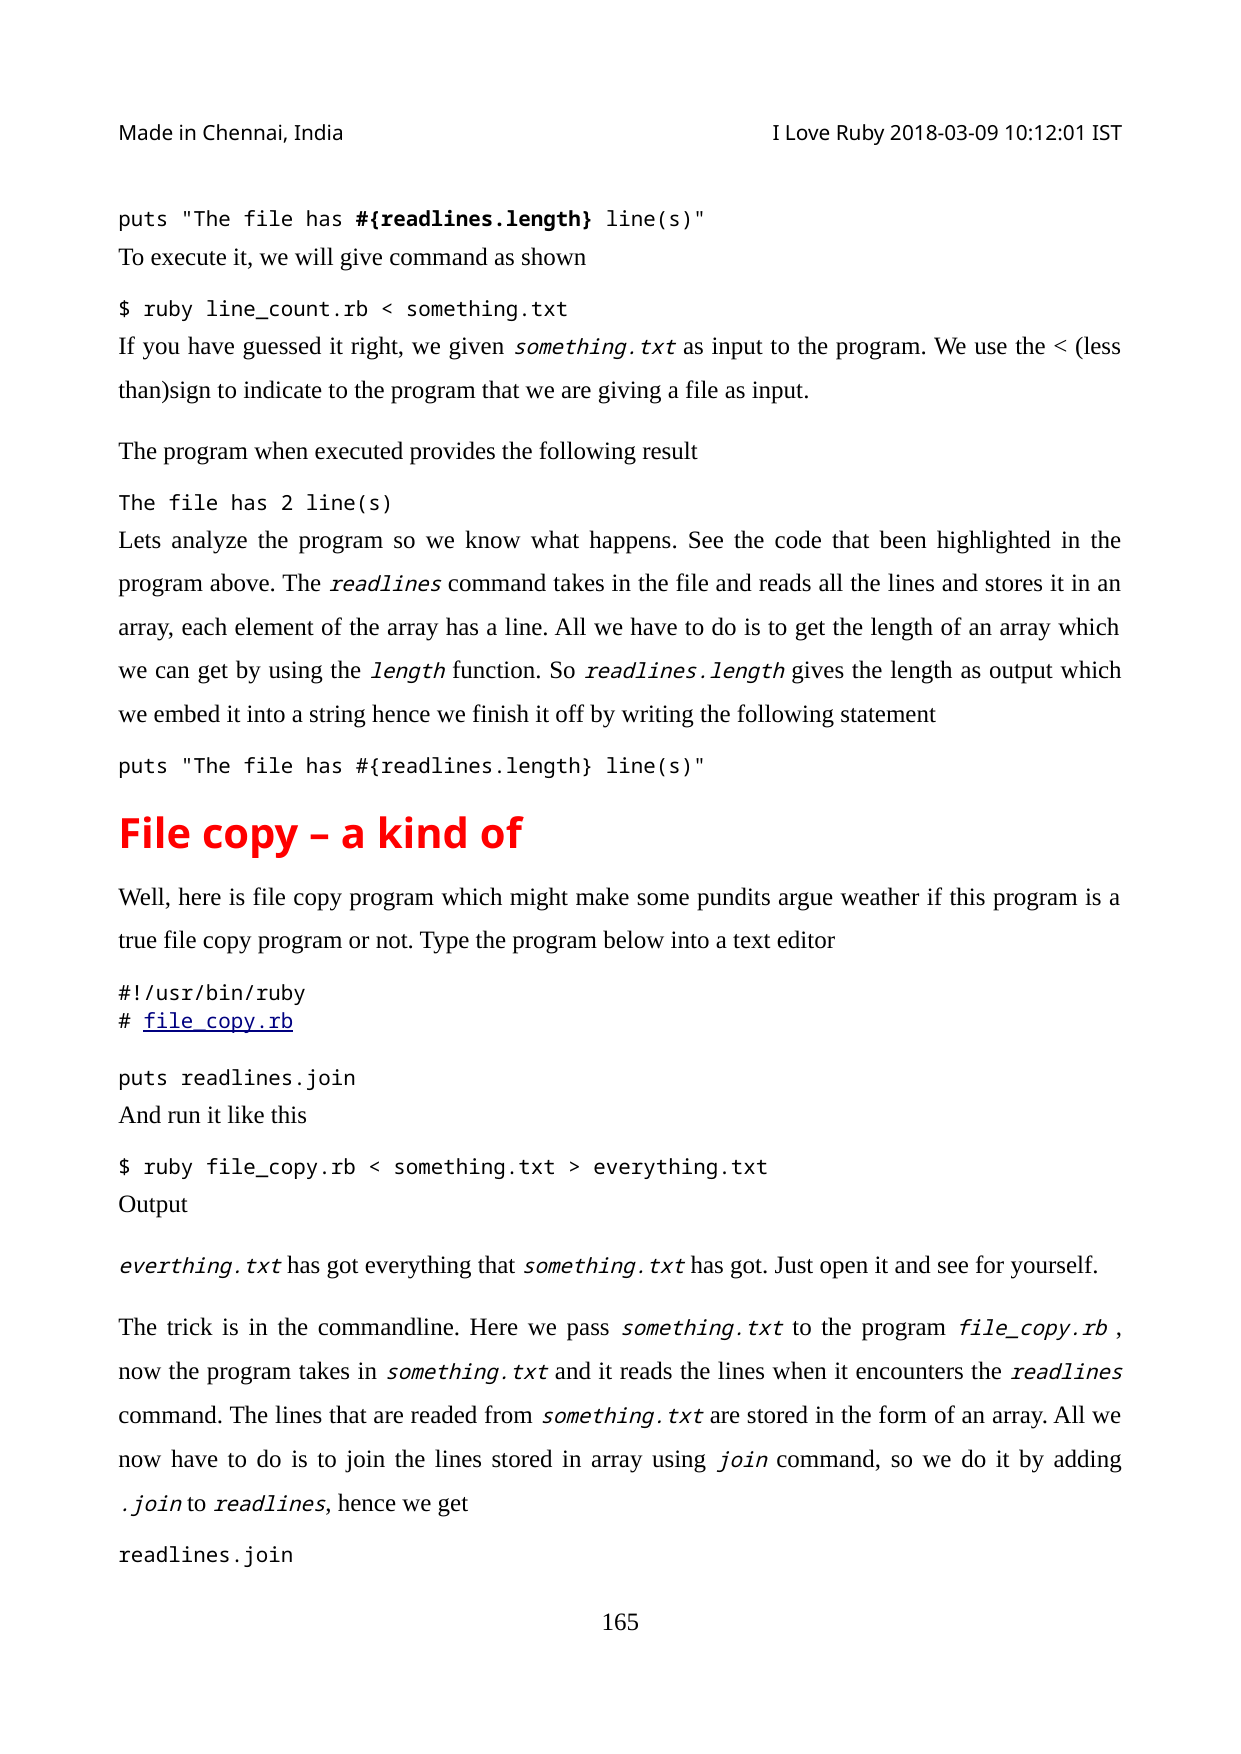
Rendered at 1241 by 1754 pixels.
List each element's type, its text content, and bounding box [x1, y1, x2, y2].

text #!/usr/bin/ruby [118, 978, 1122, 1006]
text And run it like this [118, 1100, 1122, 1129]
text puts "The file has #{readlines.length} line(s)" [118, 751, 1122, 779]
subtitle File copy – a kind of [118, 804, 1122, 861]
text The trick is in the commandline. Here we pass something.txt to the program file_copy.rb , now the program takes in something.txt and it reads the lines when it encounters the readlines command. The lines that are readed from something.txt are stored in the form of an array. All we now have to do is to join the lines stored in array using join command, so we do it by adding .join to readlines, hence we get [118, 1312, 1122, 1517]
text puts "The file has #{readlines.length} line(s)" [118, 204, 1122, 233]
text everthing.txt has got everything that something.txt has got. Just open it and see for yourself. [118, 1250, 1122, 1280]
text The file has 2 line(s) [118, 488, 1122, 516]
text Output [118, 1189, 1122, 1218]
text $ ruby file_copy.rb < something.txt > everything.txt [118, 1152, 1122, 1181]
text Lets analyze the program so we know what happens. See the code that been highlighted in the program above. The readlines command takes in the file and reads all the lines and stores it in an array, each element of the array has a line. All we have to do is to get the length of an array which we can get by using the length function. So readlines.length gives the length as output which we embed it into a string hence we finish it off by writing the following statement [118, 525, 1122, 728]
text The program when executed provides the following result [118, 436, 1122, 464]
text # file_copy.rb [118, 1006, 1122, 1034]
text Well, here is file copy program which might make some pundits argue weather if this program is a true file copy program or not. Type the program below into a text editor [118, 882, 1122, 954]
text $ ruby line_count.rb < something.txt [118, 294, 1122, 322]
text puts readlines.join [118, 1063, 1122, 1091]
text To execute it, we will give command as shown [118, 242, 1122, 271]
text If you have guessed it right, we given something.txt as input to the program. We use the < (less than)sign to indicate to the program that we are giving a file as input. [118, 331, 1122, 404]
text readlines.join [118, 1541, 1122, 1569]
